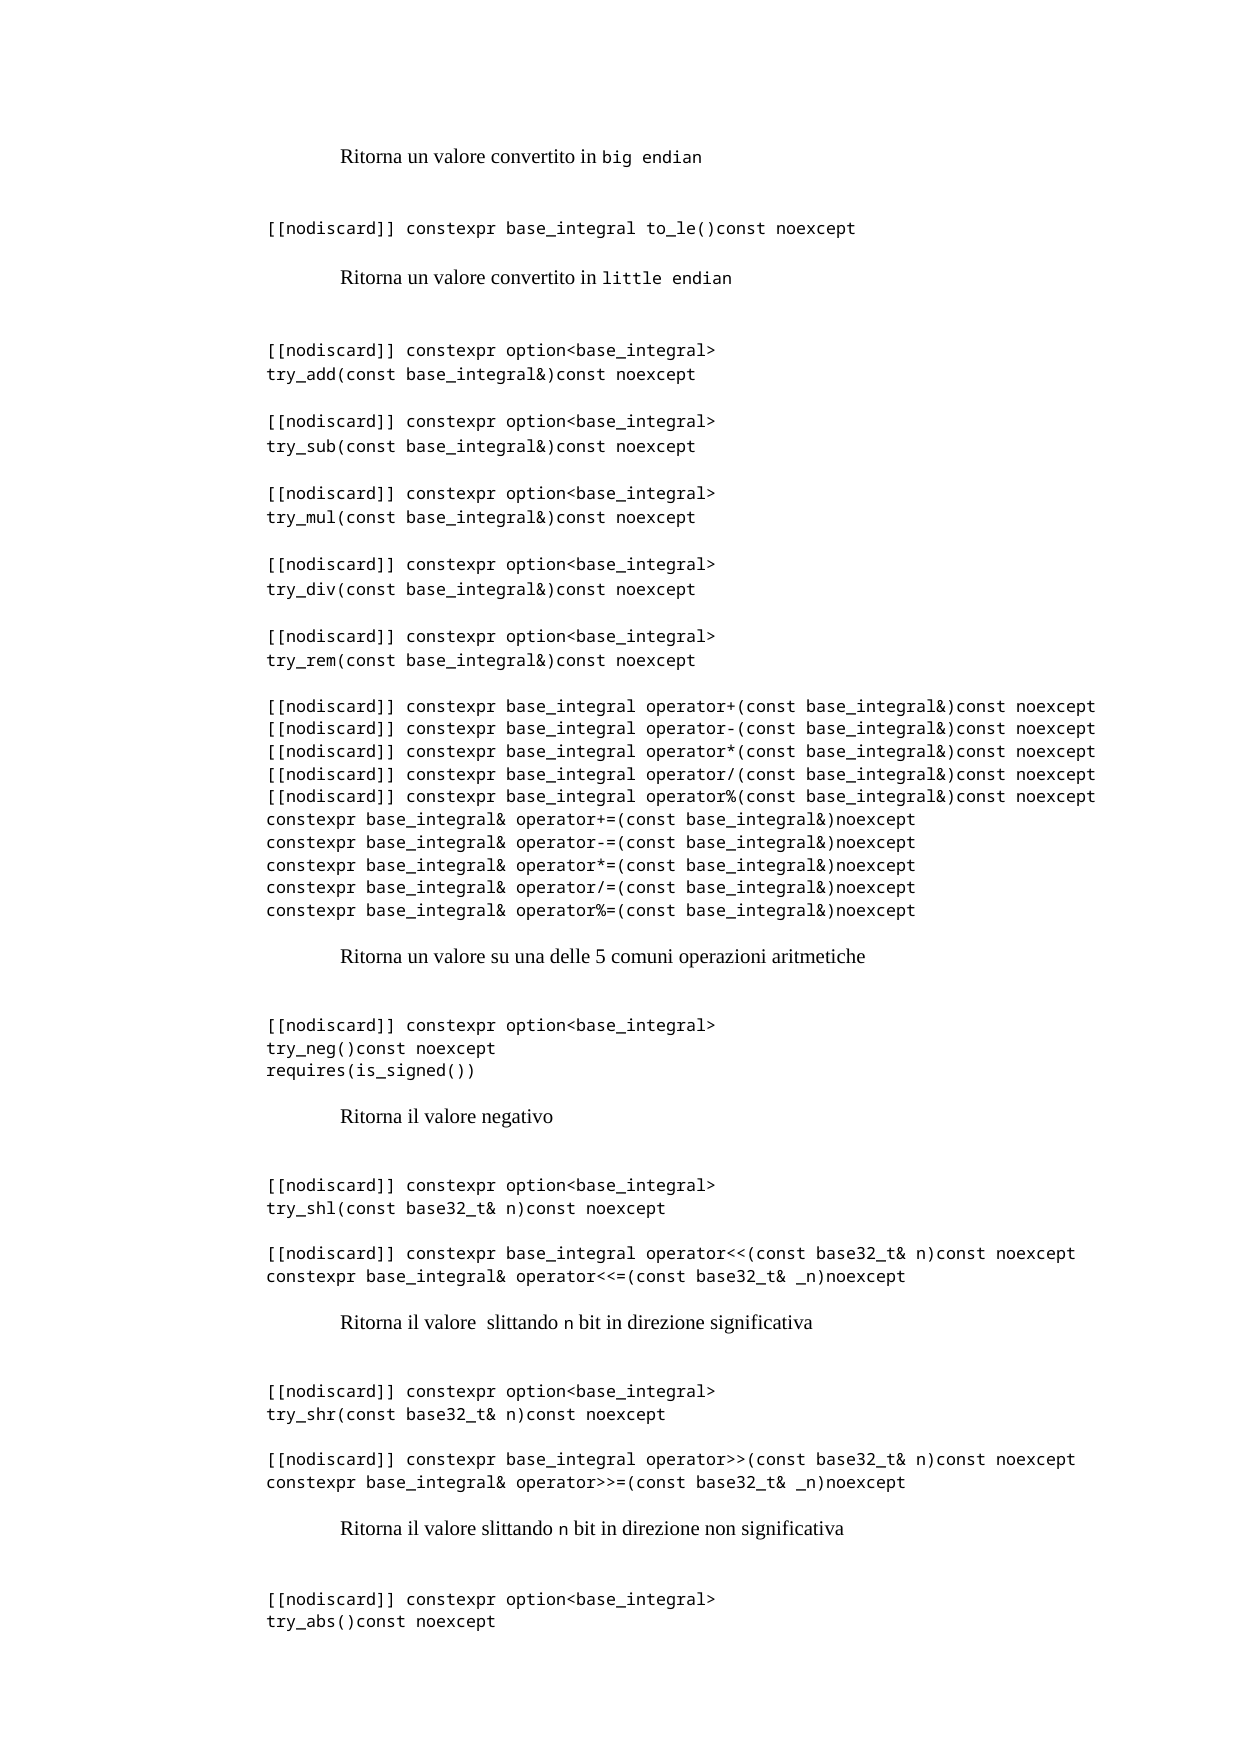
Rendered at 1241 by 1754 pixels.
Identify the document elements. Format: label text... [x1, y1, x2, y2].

text try_rem(const base_integral&)const noexcept [118, 647, 1122, 672]
text Ritorna il valore negativo [118, 1104, 1122, 1128]
text try_shl(const base32_t& n)const noexcept [118, 1197, 1122, 1219]
text Ritorna un valore su una delle 5 comuni operazioni aritmetiche [118, 944, 1122, 968]
text [[nodiscard]] constexpr option<base_integral> [118, 1587, 1122, 1610]
text [[nodiscard]] constexpr option<base_integral> [118, 551, 1122, 576]
text try_add(const base_integral&)const noexcept [118, 361, 1122, 386]
text try_abs()const noexcept [118, 1610, 1122, 1633]
text [[nodiscard]] constexpr option<base_integral> [118, 1174, 1122, 1197]
text requires(is_signed()) [118, 1059, 1122, 1082]
text constexpr base_integral& operator-=(const base_integral&)noexcept [118, 831, 1122, 853]
text [[nodiscard]] constexpr base_integral operator-(const base_integral&)const noexcept [118, 717, 1122, 740]
text constexpr base_integral& operator%=(const base_integral&)noexcept [118, 899, 1122, 921]
text constexpr base_integral& operator<<=(const base32_t& _n)noexcept [118, 1265, 1122, 1287]
text [[nodiscard]] constexpr base_integral to_le()const noexcept [118, 215, 1122, 239]
text [[nodiscard]] constexpr option<base_integral> [118, 1013, 1122, 1036]
text constexpr base_integral& operator+=(const base_integral&)noexcept [118, 808, 1122, 831]
text [[nodiscard]] constexpr option<base_integral> [118, 480, 1122, 504]
text [[nodiscard]] constexpr base_integral operator>>(const base32_t& n)const noexcept [118, 1448, 1122, 1471]
text [[nodiscard]] constexpr option<base_integral> [118, 1380, 1122, 1403]
text [[nodiscard]] constexpr base_integral operator/(const base_integral&)const noexcept [118, 762, 1122, 785]
text try_neg()const noexcept [118, 1036, 1122, 1059]
text [[nodiscard]] constexpr base_integral operator<<(const base32_t& n)const noexcept [118, 1242, 1122, 1265]
text Ritorna un valore convertito in little endian [118, 262, 1122, 290]
text try_div(const base_integral&)const noexcept [118, 576, 1122, 600]
text Ritorna un valore convertito in big endian [118, 141, 1122, 169]
text constexpr base_integral& operator/=(const base_integral&)noexcept [118, 876, 1122, 899]
text try_mul(const base_integral&)const noexcept [118, 504, 1122, 529]
text [[nodiscard]] constexpr option<base_integral> [118, 337, 1122, 361]
text Ritorna il valore slittando n bit in direzione non significativa [118, 1516, 1122, 1541]
text constexpr base_integral& operator*=(const base_integral&)noexcept [118, 853, 1122, 876]
text [[nodiscard]] constexpr option<base_integral> [118, 623, 1122, 647]
text [[nodiscard]] constexpr base_integral operator+(const base_integral&)const noexcept [118, 694, 1122, 717]
text Ritorna il valore slittando n bit in direzione significativa [118, 1310, 1122, 1334]
text [[nodiscard]] constexpr option<base_integral> [118, 408, 1122, 433]
text try_shr(const base32_t& n)const noexcept [118, 1403, 1122, 1425]
text constexpr base_integral& operator>>=(const base32_t& _n)noexcept [118, 1471, 1122, 1493]
text try_sub(const base_integral&)const noexcept [118, 433, 1122, 457]
text [[nodiscard]] constexpr base_integral operator*(const base_integral&)const noexcept [118, 740, 1122, 762]
text [[nodiscard]] constexpr base_integral operator%(const base_integral&)const noexcept [118, 785, 1122, 808]
